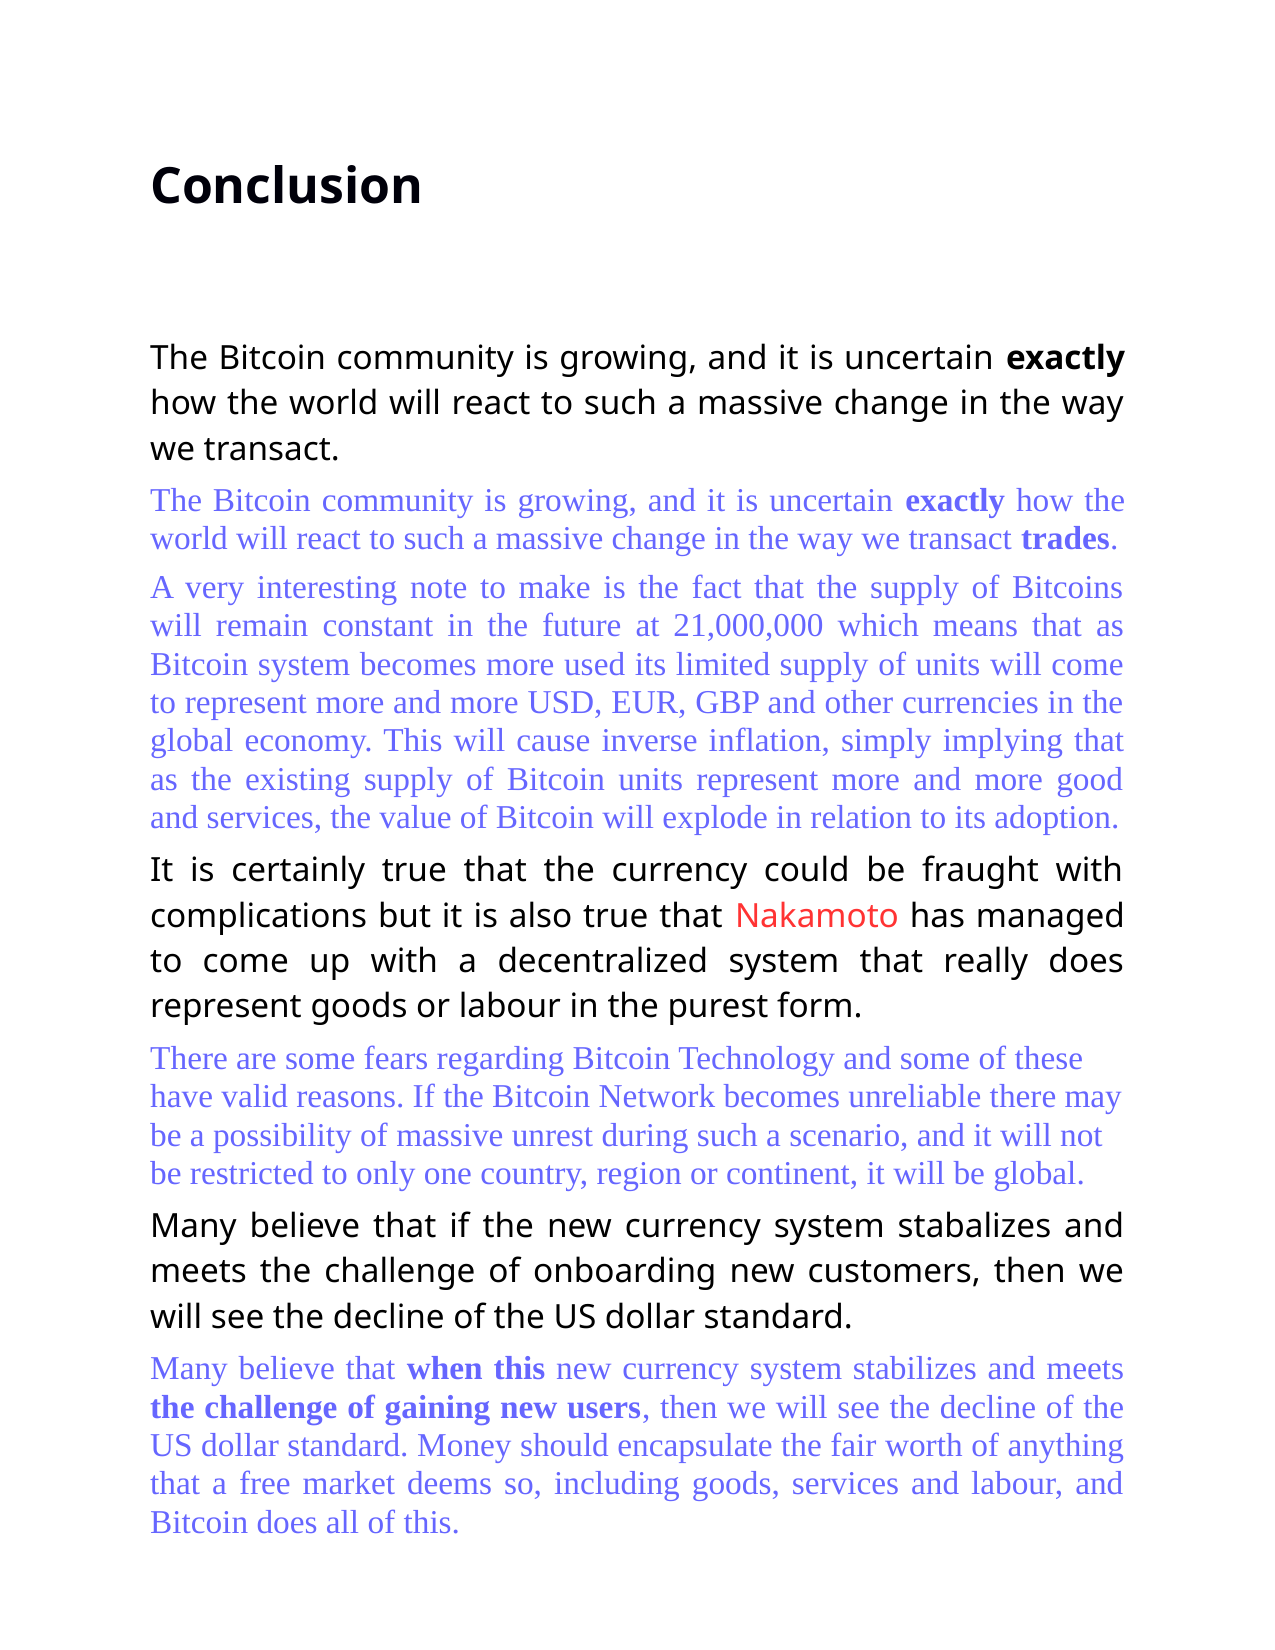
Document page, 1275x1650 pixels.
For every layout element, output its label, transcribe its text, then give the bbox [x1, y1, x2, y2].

text There are some fears regarding Bitcoin Technology and some of these have valid reasons. If the Bitcoin Network becomes unreliable there may be a possibility of massive unrest during such a scenario, and it will not be restricted to only one country, region or continent, it will be global. [150, 1038, 1125, 1191]
text It is certainly true that the currency could be fraught with complications but it is also true that Nakamoto has managed to come up with a decentralized system that really does represent goods or labour in the purest form. [150, 846, 1125, 1028]
text Many believe that if the new currency system stabalizes and meets the challenge of onboarding new customers, then we will see the decline of the US dollar standard. [150, 1202, 1125, 1338]
text The Bitcoin community is growing, and it is uncertain exactly how the world will react to such a massive change in the way we transact. [150, 333, 1125, 470]
text Many believe that when this new currency system stabilizes and meets the challenge of gaining new users, then we will see the decline of the US dollar standard. Money should encapsulate the fair worth of anything that a free market deems so, including goods, services and labour, and Bitcoin does all of this. [150, 1348, 1125, 1540]
text A very interesting note to make is the fact that the supply of Bitcoins will remain constant in the future at 21,000,000 which means that as Bitcoin system becomes more used its limited supply of units will come to represent more and more USD, EUR, GBP and other currencies in the global economy. This will cause inverse inflation, simply implying that as the existing supply of Bitcoin units represent more and more good and services, the value of Bitcoin will explode in relation to its adoption. [150, 567, 1125, 836]
text The Bitcoin community is growing, and it is uncertain exactly how the world will react to such a massive change in the way we transact trades. [150, 480, 1125, 557]
subtitle Conclusion [150, 150, 1125, 323]
